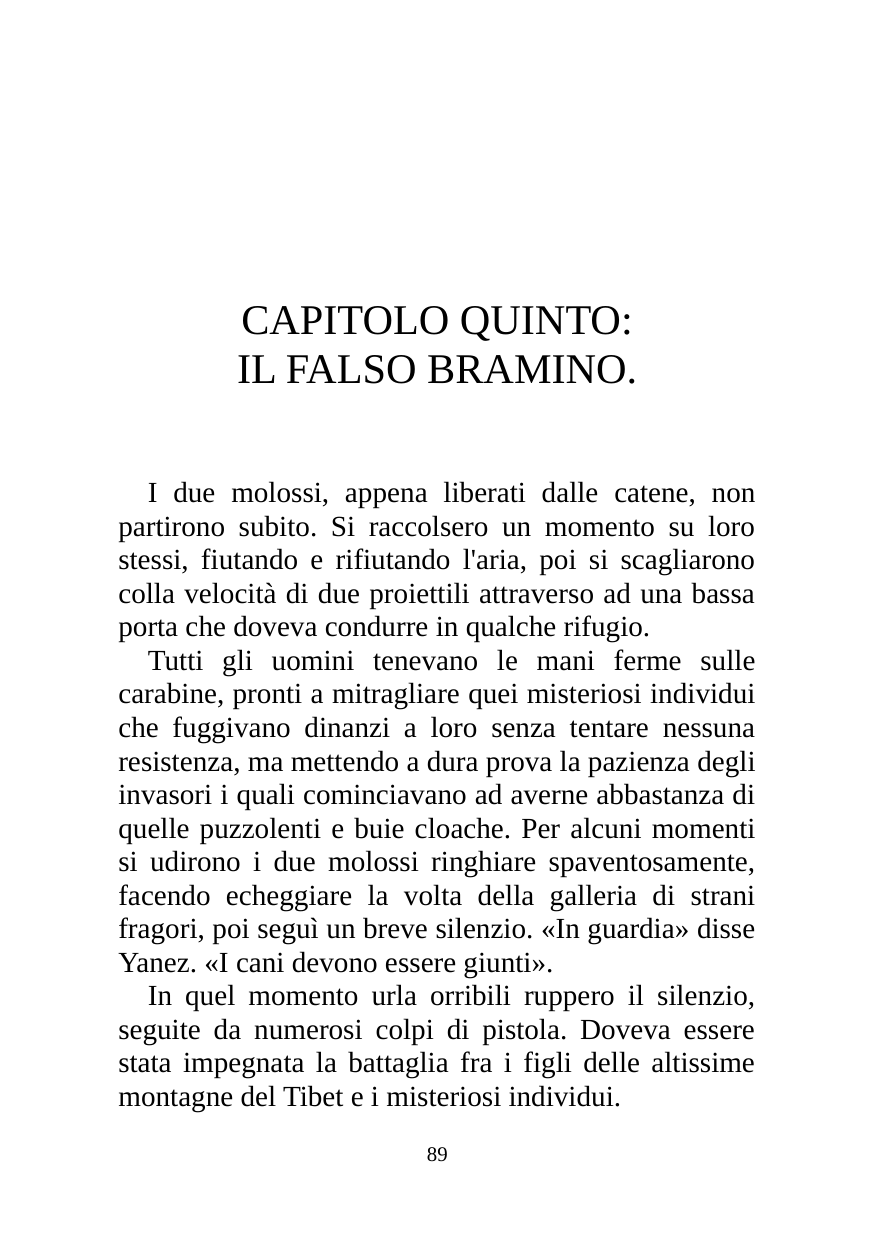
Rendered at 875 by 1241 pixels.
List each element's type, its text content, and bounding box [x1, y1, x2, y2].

text I due molossi, appena liberati dalle catene, non partirono subito. Si raccolsero un momento su loro stessi, fiutando e rifiutando l'aria, poi si scagliarono colla velocità di due proiettili attraverso ad una bassa porta che doveva condurre in qualche rifugio. [118, 475, 756, 643]
subtitle CAPITOLO QUINTO: IL FALSO BRAMINO. [118, 295, 756, 393]
text Tutti gli uomini tenevano le mani ferme sulle carabine, pronti a mitragliare quei misteriosi individui che fuggivano dinanzi a loro senza tentare nessuna resistenza, ma mettendo a dura prova la pazienza degli invasori i quali cominciavano ad averne abbastanza di quelle puzzolenti e buie cloache. Per alcuni momenti si udirono i due molossi ringhiare spaventosamente, facendo echeggiare la volta della galleria di strani fragori, poi seguì un breve silenzio. «In guardia» disse Yanez. «I cani devono essere giunti». [118, 643, 756, 978]
text In quel momento urla orribili ruppero il silenzio, seguite da numerosi colpi di pistola. Doveva essere stata impegnata la battaglia fra i figli delle altissime montagne del Tibet e i misteriosi individui. [118, 978, 756, 1113]
